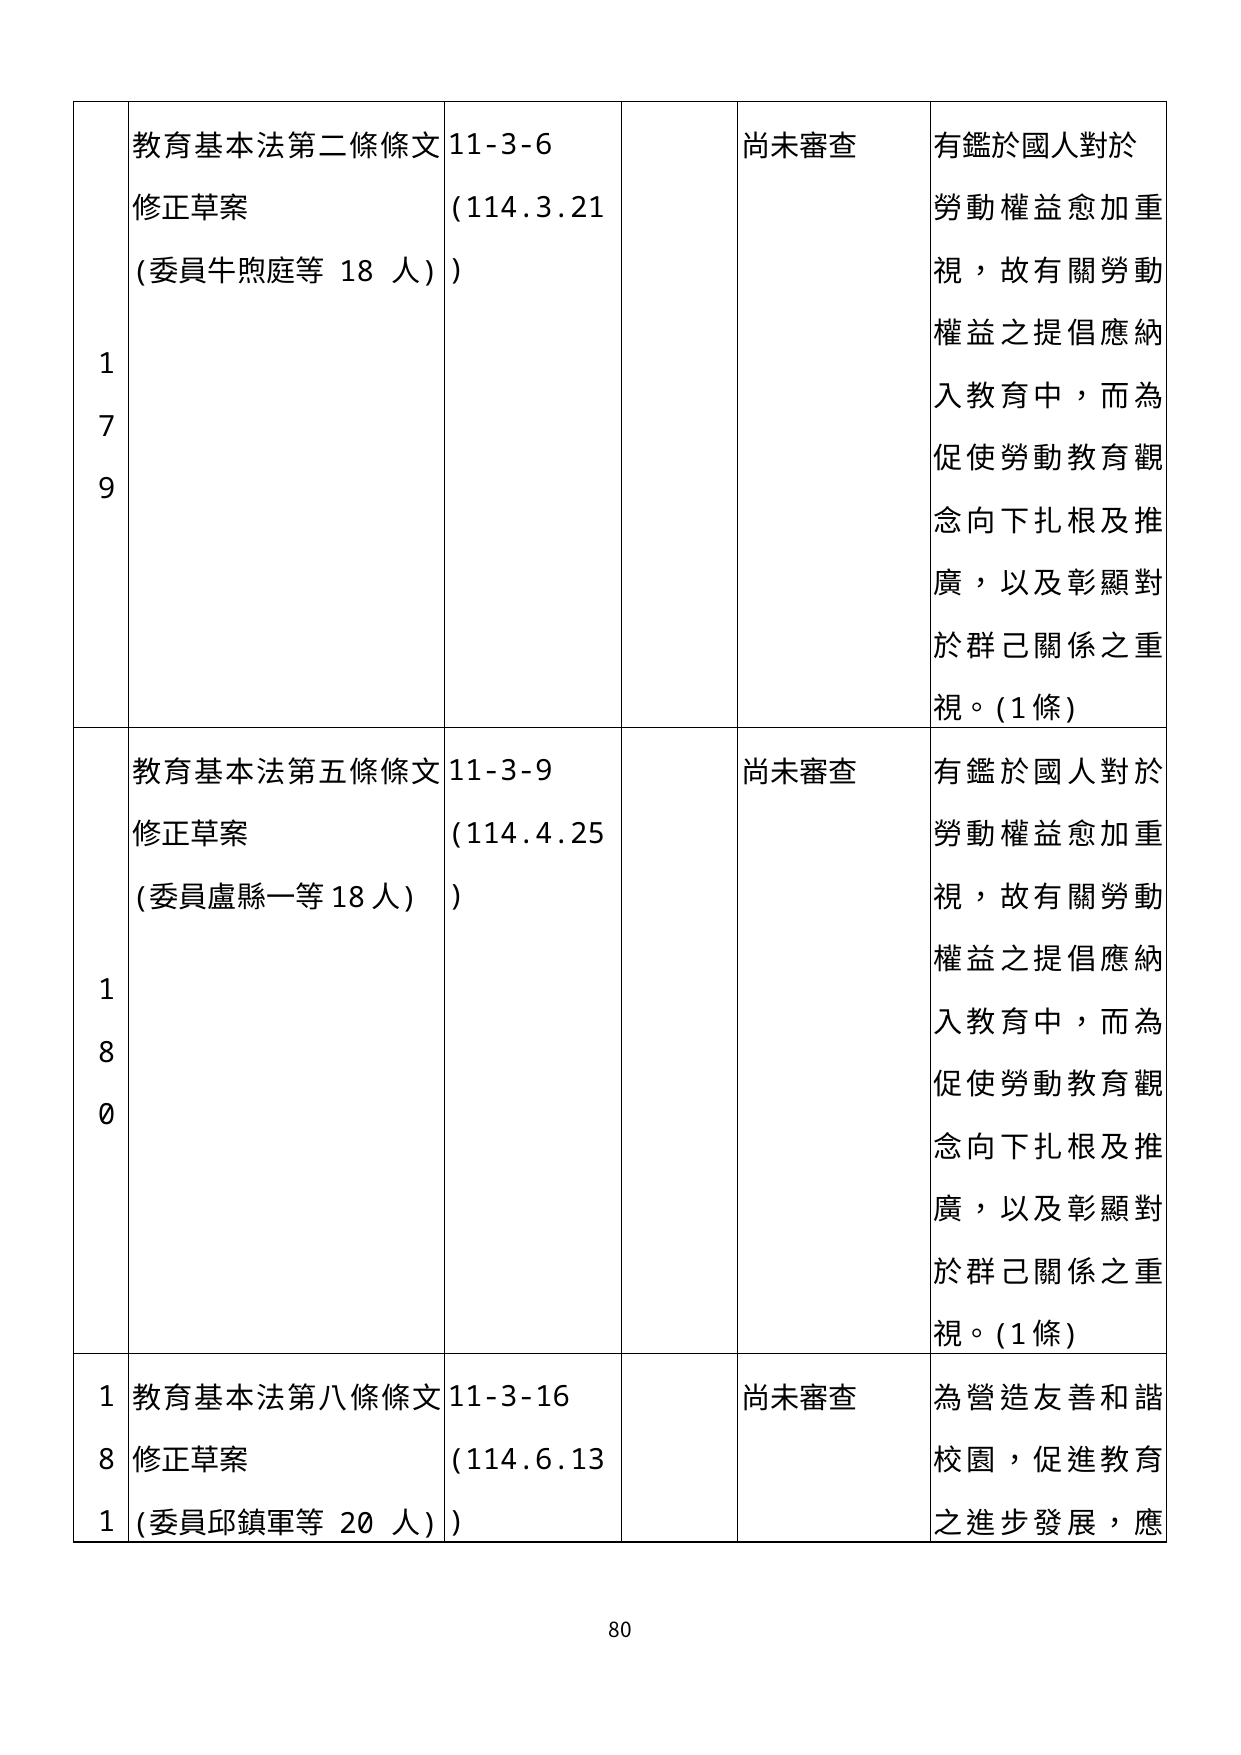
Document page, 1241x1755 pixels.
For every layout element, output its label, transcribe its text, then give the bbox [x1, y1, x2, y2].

table_cell [622, 728, 737, 1353]
table_cell 11-3-6 (114.3.21) [445, 102, 621, 727]
table_cell [74, 728, 128, 1353]
table_cell [74, 102, 128, 727]
table_cell [622, 102, 737, 727]
table_cell 11-3-16 (114.6.13) [445, 1354, 621, 1541]
table_cell 有鑑於國人對於勞動權益愈加重視，故有關勞動權益之提倡應納入教育中，而為促使勞動教育觀念向下扎根及推廣，以及彰顯對於群己關係之重視。(1條) [931, 728, 1166, 1353]
table_cell [622, 1354, 737, 1541]
table_cell 尚未審查 [738, 1354, 930, 1541]
table_cell 有鑑於國人對於 勞動權益愈加重視，故有關勞動權益之提倡應納入教育中，而為促使勞動教育觀念向下扎根及推廣，以及彰顯對於群己關係之重視。(1條) [931, 102, 1166, 727]
table_cell 尚未審查 [738, 102, 930, 727]
table_cell 11-3-9 (114.4.25) [445, 728, 621, 1353]
table_cell 教育基本法第五條條文修正草案 (委員盧縣一等18人) [129, 728, 444, 1353]
table_cell 教育基本法第八條條文修正草案 (委員邱鎮軍等 20 人) [129, 1354, 444, 1541]
table_cell 尚未審查 [738, 728, 930, 1353]
table_cell 為營造友善和諧校園，促進教育之進步發展，應 [931, 1354, 1166, 1541]
table_cell [74, 1354, 128, 1541]
table_cell 教育基本法第二條條文修正草案 (委員牛煦庭等 18 人) [129, 102, 444, 727]
